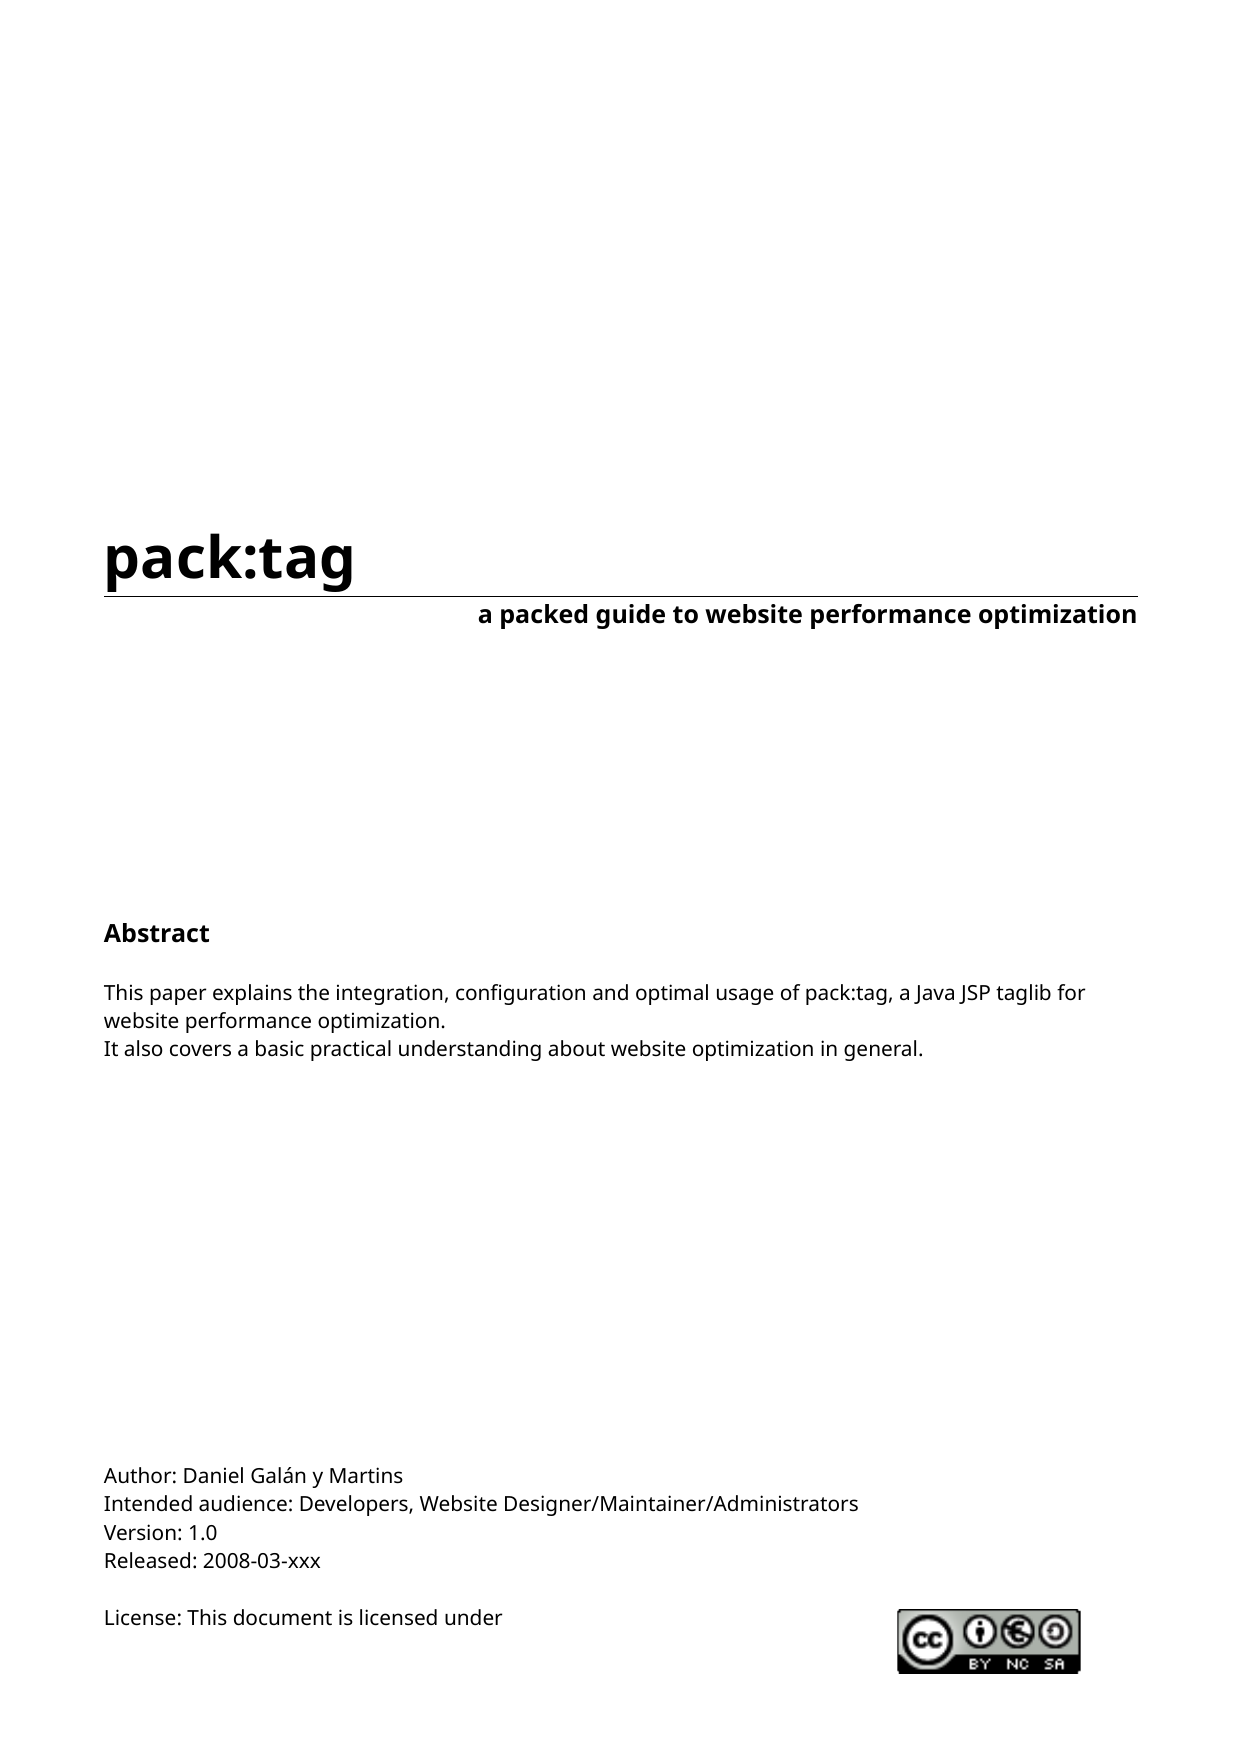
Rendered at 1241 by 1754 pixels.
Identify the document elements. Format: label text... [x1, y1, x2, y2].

picture [897, 1609, 1081, 1674]
text Version: 1.0 [104, 1518, 1138, 1546]
text This paper explains the integration, configuration and optimal usage of pack:tag, a Java JSP taglib for website performance optimization. [104, 978, 1138, 1034]
text Intended audience: Developers, Website Designer/Maintainer/Administrators [104, 1489, 1138, 1518]
text Abstract [104, 915, 1138, 949]
text pack:tag [104, 516, 1138, 596]
text It also covers a basic practical understanding about website optimization in general. [104, 1034, 1138, 1063]
text License: This document is licensed under [104, 1603, 1138, 1632]
text a packed guide to website performance optimization [104, 597, 1138, 631]
text Author: Daniel Galán y Martins [104, 1461, 1138, 1489]
text Released: 2008-03-xxx [104, 1546, 1138, 1575]
